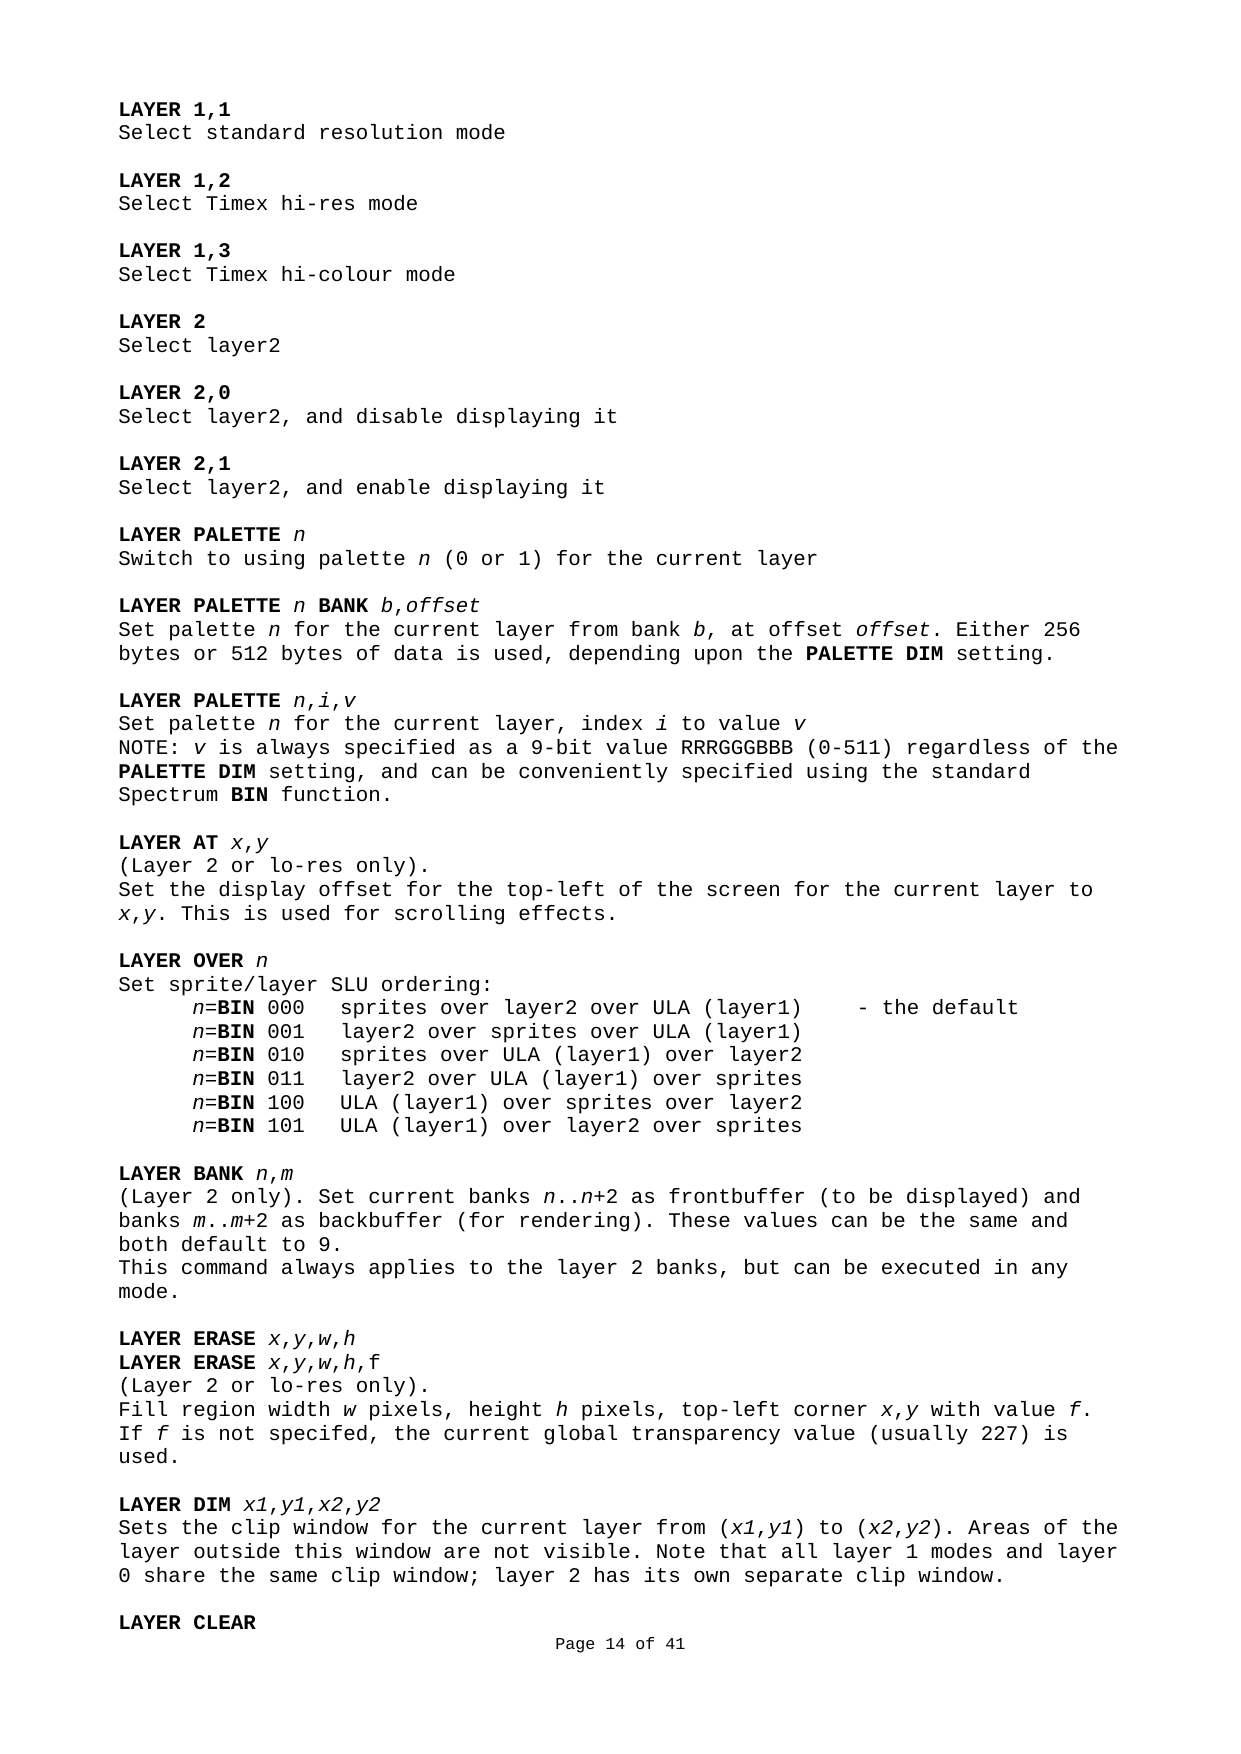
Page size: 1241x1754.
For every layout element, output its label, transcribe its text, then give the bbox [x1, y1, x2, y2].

text n=BIN 001 layer2 over sprites over ULA (layer1) [118, 1021, 1122, 1044]
text (Layer 2 or lo-res only). [118, 855, 1122, 879]
text (Layer 2 only). Set current banks n..n+2 as frontbuffer (to be displayed) and banks m..m+2 as backbuffer (for rendering). These values can be the same and both default to 9. [118, 1186, 1122, 1257]
text LAYER 1,2 [118, 169, 1122, 193]
text Fill region width w pixels, height h pixels, top-left corner x,y with value f. If f is not specifed, the current global transparency value (usually 227) is used. [118, 1399, 1122, 1470]
text LAYER ERASE x,y,w,h,f [118, 1352, 1122, 1376]
text LAYER 2,0 [118, 382, 1122, 406]
text LAYER BANK n,m [118, 1163, 1122, 1186]
text Sets the clip window for the current layer from (x1,y1) to (x2,y2). Areas of the layer outside this window are not visible. Note that all layer 1 modes and layer 0 share the same clip window; layer 2 has its own separate clip window. [118, 1517, 1122, 1588]
text Select layer2 [118, 335, 1122, 359]
text n=BIN 010 sprites over ULA (layer1) over layer2 [118, 1044, 1122, 1068]
text LAYER PALETTE n,i,v [118, 690, 1122, 713]
text Set the display offset for the top-left of the screen for the current layer to x,y. This is used for scrolling effects. [118, 879, 1122, 926]
text Select layer2, and disable displaying it [118, 406, 1122, 430]
text Select Timex hi-colour mode [118, 264, 1122, 288]
text (Layer 2 or lo-res only). [118, 1376, 1122, 1399]
text NOTE: v is always specified as a 9-bit value RRRGGGBBB (0-511) regardless of the PALETTE DIM setting, and can be conveniently specified using the standard Spectrum BIN function. [118, 737, 1122, 808]
text LAYER 2 [118, 311, 1122, 335]
text LAYER OVER n [118, 950, 1122, 973]
text n=BIN 000 sprites over layer2 over ULA (layer1) - the default [118, 997, 1122, 1021]
text Select standard resolution mode [118, 122, 1122, 146]
text LAYER CLEAR [118, 1612, 1122, 1636]
text LAYER ERASE x,y,w,h [118, 1328, 1122, 1352]
text This command always applies to the layer 2 banks, but can be executed in any mode. [118, 1257, 1122, 1304]
text Set sprite/layer SLU ordering: [118, 973, 1122, 997]
text LAYER PALETTE n [118, 524, 1122, 548]
text LAYER AT x,y [118, 832, 1122, 855]
text LAYER 1,1 [118, 99, 1122, 122]
text n=BIN 101 ULA (layer1) over layer2 over sprites [118, 1115, 1122, 1139]
text Set palette n for the current layer from bank b, at offset offset. Either 256 bytes or 512 bytes of data is used, depending upon the PALETTE DIM setting. [118, 619, 1122, 666]
text LAYER DIM x1,y1,x2,y2 [118, 1494, 1122, 1517]
text n=BIN 100 ULA (layer1) over sprites over layer2 [118, 1092, 1122, 1115]
text Switch to using palette n (0 or 1) for the current layer [118, 548, 1122, 572]
text Select Timex hi-res mode [118, 193, 1122, 217]
text Set palette n for the current layer, index i to value v [118, 713, 1122, 737]
text LAYER PALETTE n BANK b,offset [118, 595, 1122, 619]
text n=BIN 011 layer2 over ULA (layer1) over sprites [118, 1068, 1122, 1092]
text LAYER 2,1 [118, 453, 1122, 477]
text Select layer2, and enable displaying it [118, 477, 1122, 501]
text LAYER 1,3 [118, 241, 1122, 264]
